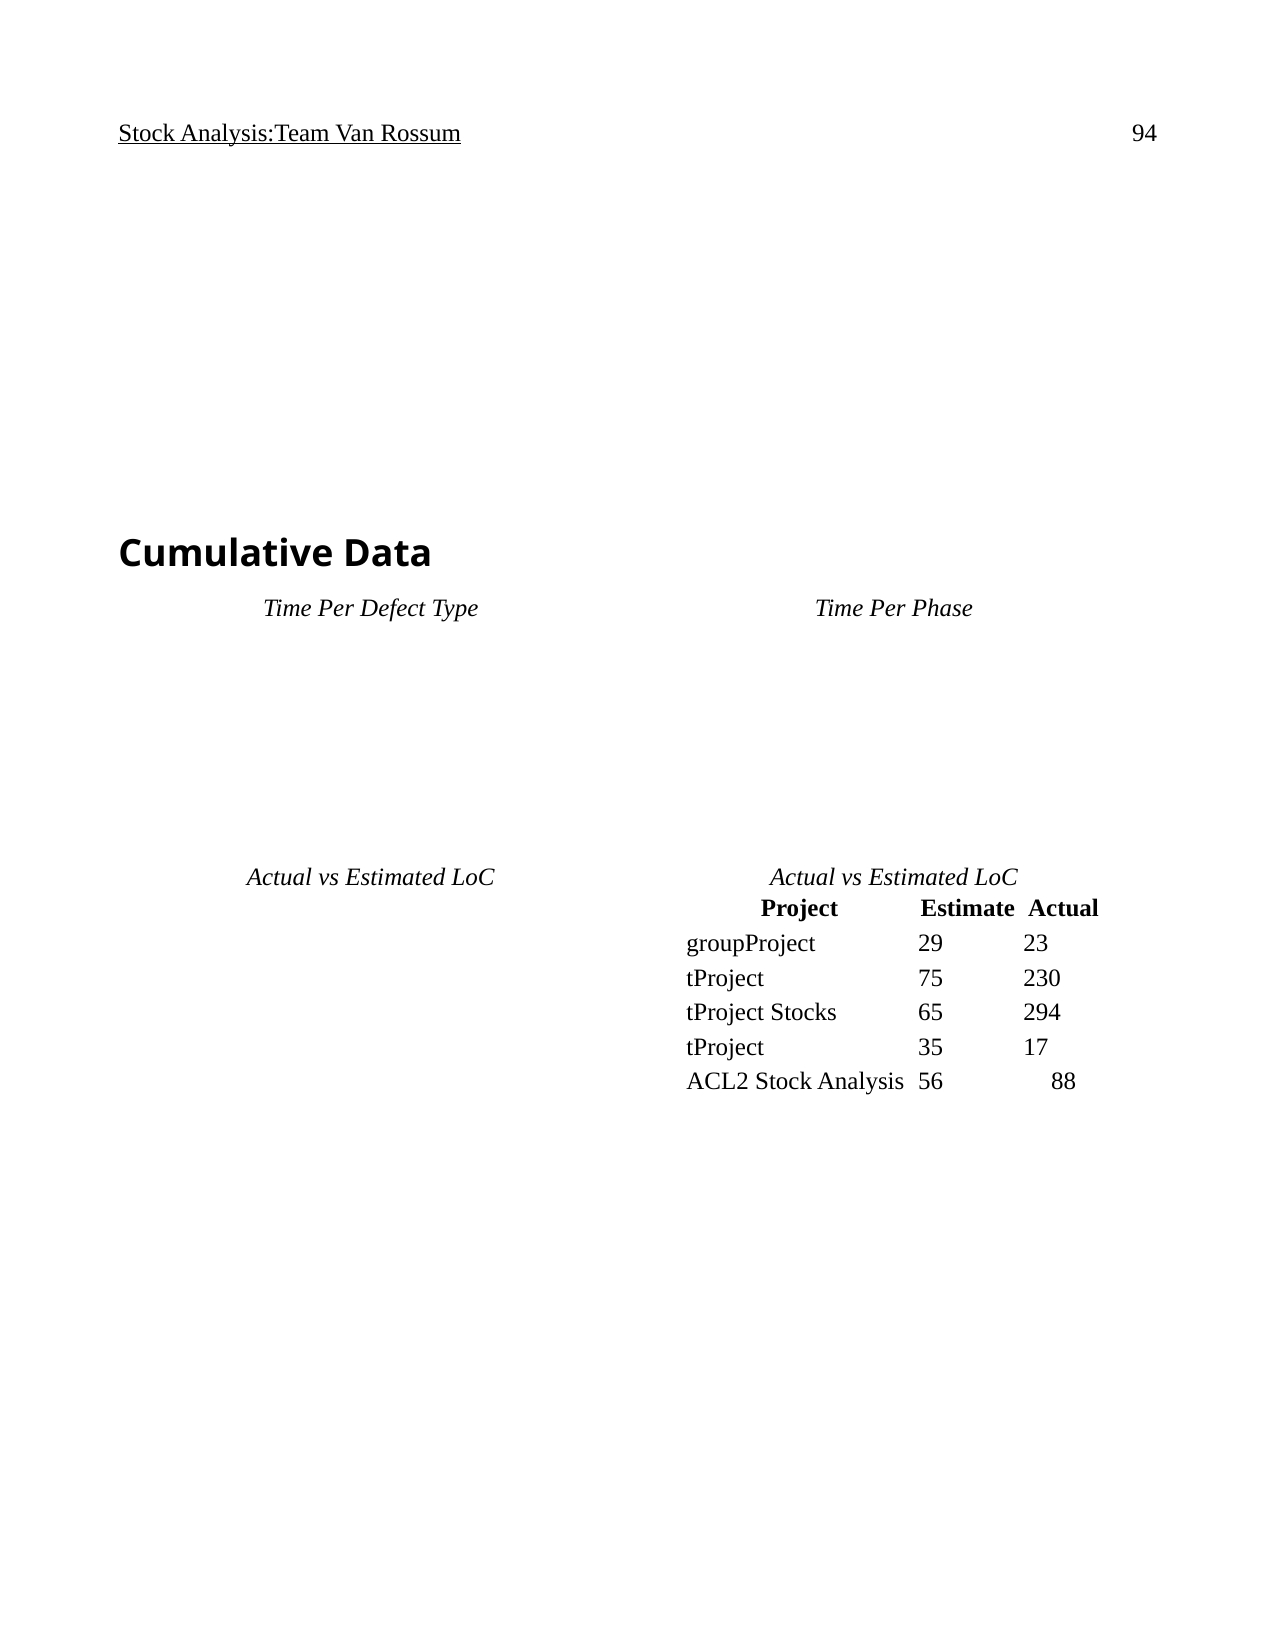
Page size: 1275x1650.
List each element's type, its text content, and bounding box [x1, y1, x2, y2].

table_cell 35 [915, 1029, 1020, 1063]
table_cell tProject [683, 1029, 915, 1063]
table_header Actual [1020, 891, 1106, 925]
table_cell 56 [915, 1064, 1020, 1098]
table_header Project [683, 891, 915, 925]
table_header Time Per Phase [626, 590, 1164, 859]
text Cumulative Data [118, 526, 1157, 577]
table_header Estimate [915, 891, 1020, 925]
table_header Time Per Defect Type [118, 590, 626, 859]
table_cell 88 [1020, 1064, 1106, 1098]
table_cell 294 [1020, 994, 1106, 1029]
table_cell 230 [1020, 960, 1106, 994]
table_cell [118, 177, 1080, 495]
table_cell 29 [915, 925, 1020, 960]
table_cell Actual vs Estimated LoC [626, 859, 1164, 1206]
table_cell 23 [1020, 925, 1106, 960]
table_cell tProject [683, 960, 915, 994]
table_cell Actual vs Estimated LoC [118, 859, 626, 1206]
table_cell groupProject [683, 925, 915, 960]
table_cell tProject Stocks [683, 994, 915, 1029]
table_cell 17 [1020, 1029, 1106, 1063]
table_cell ACL2 Stock Analysis [683, 1064, 915, 1098]
table_cell 65 [915, 994, 1020, 1029]
table_cell 75 [915, 960, 1020, 994]
